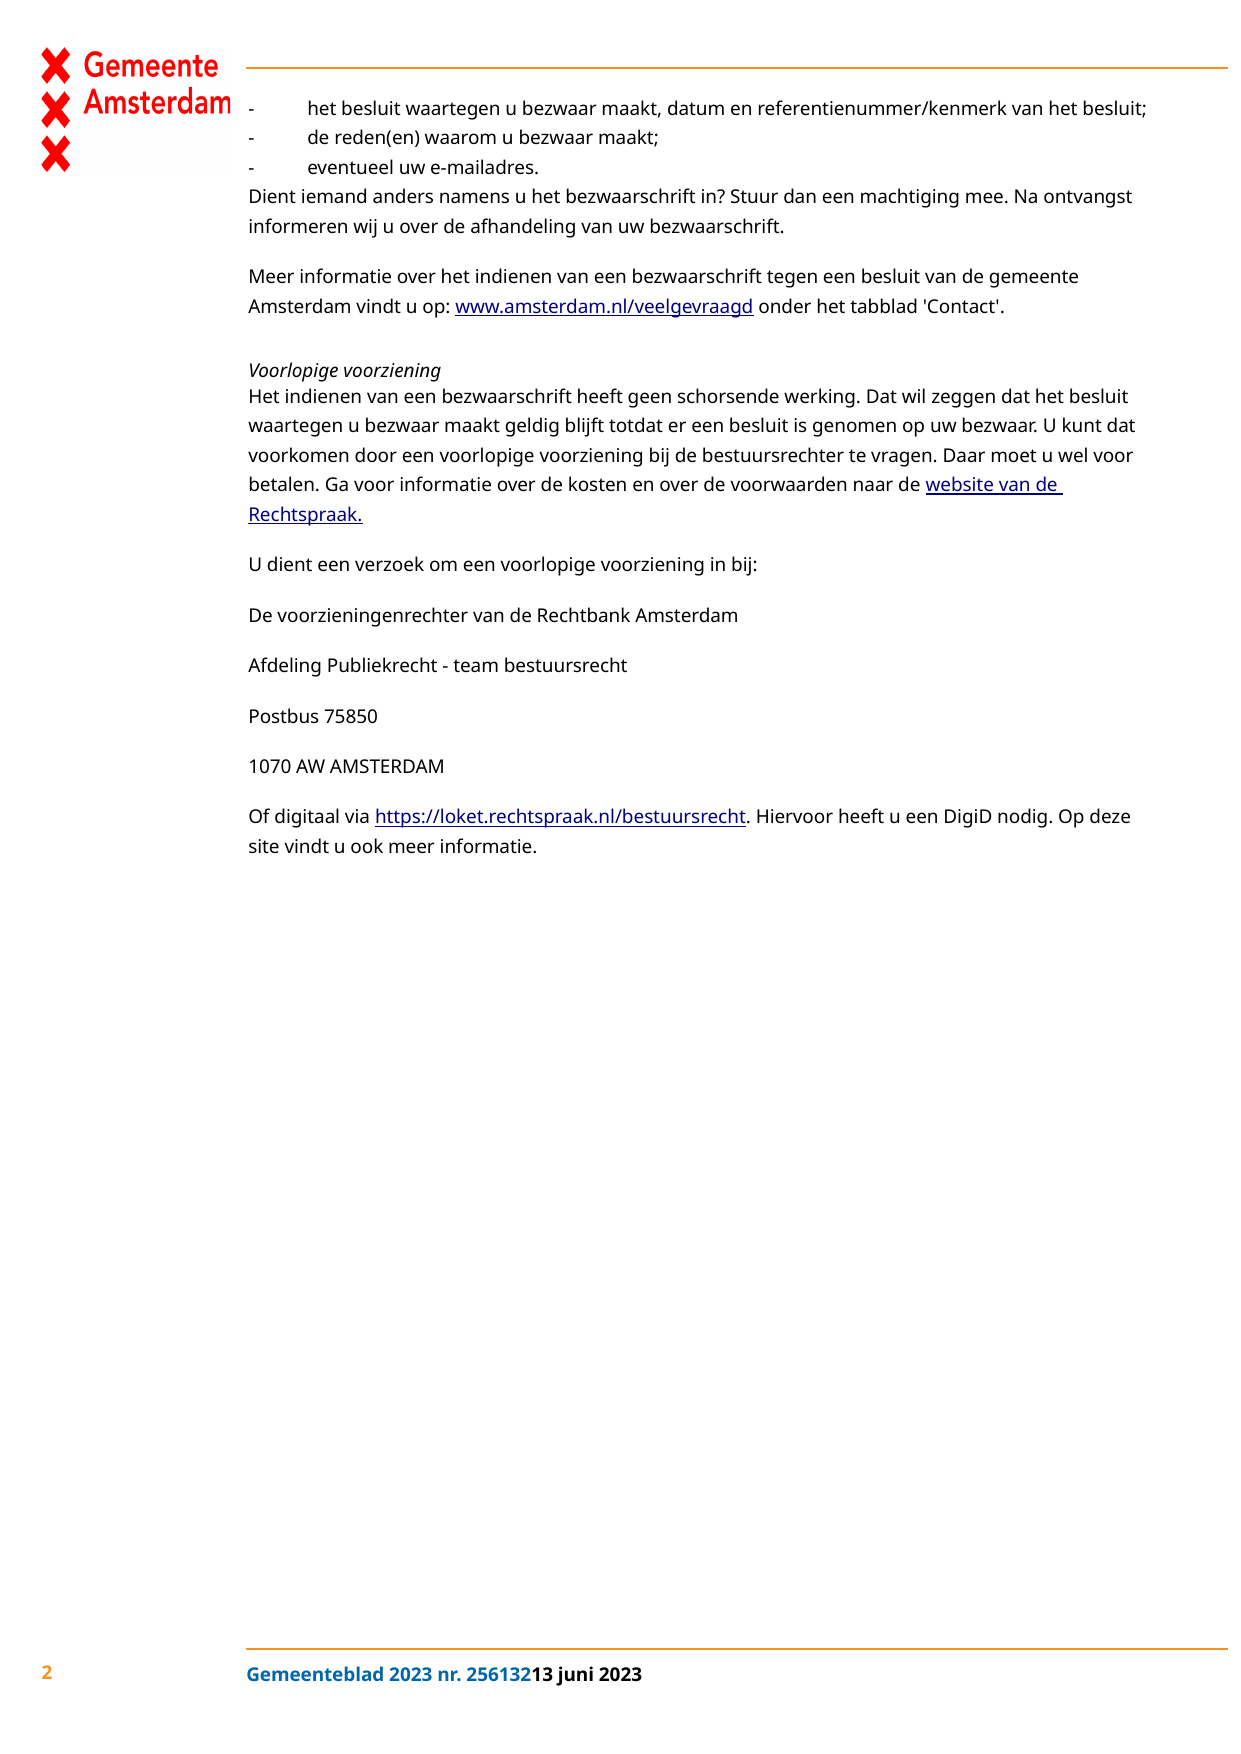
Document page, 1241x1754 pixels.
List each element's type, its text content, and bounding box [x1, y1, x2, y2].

text Het indienen van een bezwaarschrift heeft geen schorsende werking. Dat wil zeggen dat het besluit waartegen u bezwaar maakt geldig blijft totdat er een besluit is genomen op uw bezwaar. U kunt dat voorkomen door een voorlopige voorziening bij de bestuursrechter te vragen. Daar moet u wel voor betalen. Ga voor informatie over de kosten en over de voorwaarden naar de website van de Rechtspraak. [248, 383, 1152, 527]
text U dient een verzoek om een voorlopige voorziening in bij: [248, 552, 1152, 577]
picture [41, 47, 231, 172]
text Of digitaal via https://loket.rechtspraak.nl/bestuursrecht. Hiervoor heeft u een DigiD nodig. Op deze site vindt u ook meer informatie. [248, 804, 1152, 859]
text Dient iemand anders namens u het bezwaarschrift in? Stuur dan een machtiging mee. Na ontvangst informeren wij u over de afhandeling van uw bezwaarschrift. [248, 183, 1152, 239]
text De voorzieningenrechter van de Rechtbank Amsterdam [248, 602, 1152, 628]
text Afdeling Publiekrecht - team bestuursrecht [248, 652, 1152, 678]
text Meer informatie over het indienen van een bezwaarschrift tegen een besluit van de gemeente Amsterdam vindt u op: www.amsterdam.nl/veelgevraagd onder het tabblad 'Contact'. [248, 263, 1152, 319]
text Postbus 75850 [248, 703, 1152, 728]
list eventueel uw e-mailadres. [248, 154, 1152, 180]
list het besluit waartegen u bezwaar maakt, datum en referentienummer/kenmerk van het besluit; [248, 95, 1152, 121]
text 1070 AW AMSTERDAM [248, 753, 1152, 779]
list de reden(en) waarom u bezwaar maakt; [248, 124, 1152, 150]
text Voorlopige voorziening [248, 357, 1152, 383]
